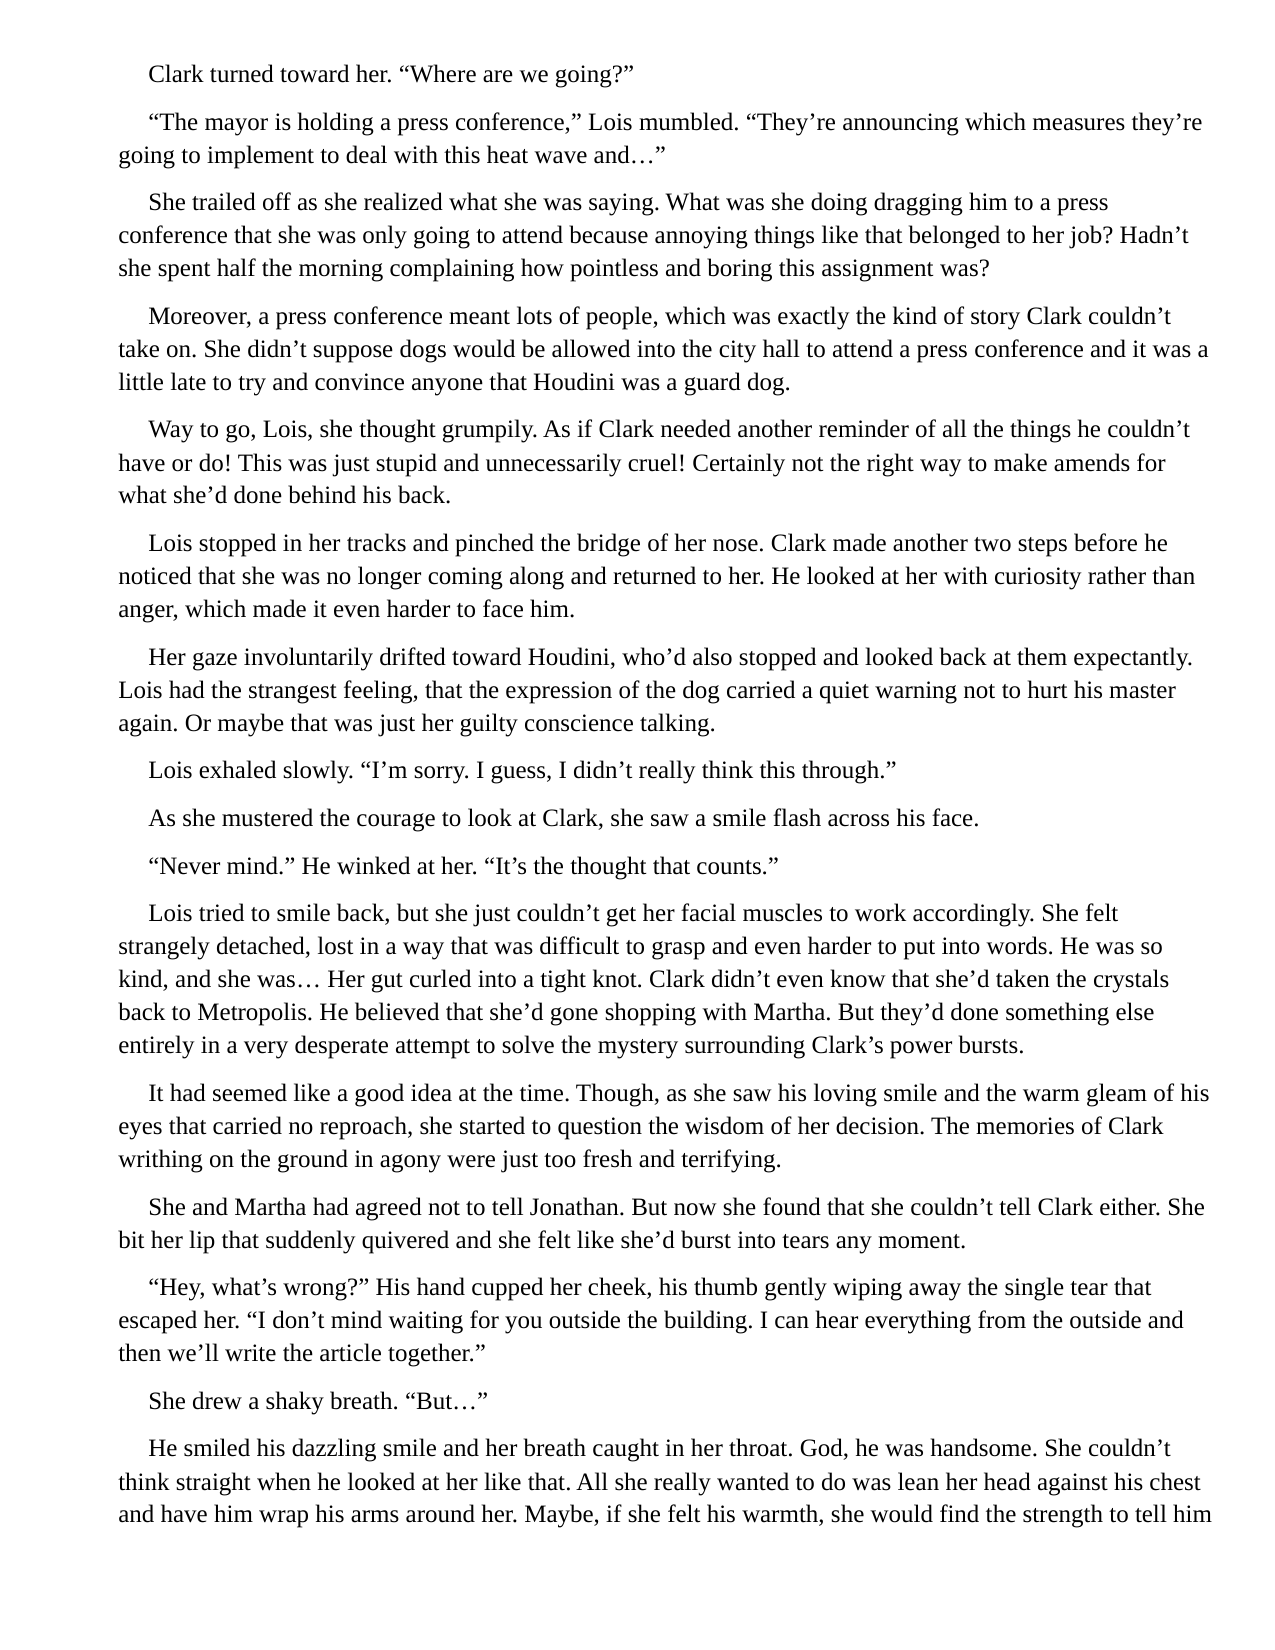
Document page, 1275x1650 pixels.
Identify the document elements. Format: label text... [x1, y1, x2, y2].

text He smiled his dazzling smile and her breath caught in her throat. God, he was handsome. She couldn’t think straight when he looked at her like that. All she really wanted to do was lean her head against his chest and have him wrap his arms around her. Maybe, if she felt his warmth, she would find the strength to tell him [118, 1433, 1216, 1528]
text Clark turned toward her. “Where are we going?” [118, 59, 1216, 88]
text “Never mind.” He winked at her. “It’s the thought that counts.” [118, 851, 1216, 879]
text Moreover, a press conference meant lots of people, which was exactly the kind of story Clark couldn’t take on. She didn’t suppose dogs would be allowed into the city hall to attend a press conference and it was a little late to try and convince anyone that Houdini was a guard dog. [118, 301, 1216, 396]
text Her gaze involuntarily drifted toward Houdini, who’d also stopped and looked back at them expectantly. Lois had the strangest feeling, that the expression of the dog carried a quiet warning not to hurt his master again. Or maybe that was just her guilty conscience talking. [118, 642, 1216, 737]
text Lois stopped in her tracks and pinched the bridge of her nose. Clark made another two steps before he noticed that she was no longer coming along and returned to her. He looked at her with curiosity rather than anger, which made it even harder to face him. [118, 528, 1216, 623]
text As she mustered the courage to look at Clark, she saw a smile flash across his face. [118, 803, 1216, 832]
text Lois tried to smile back, but she just couldn’t get her facial muscles to work accordingly. She felt strangely detached, lost in a way that was difficult to grasp and even harder to put into words. He was so kind, and she was… Her gut curled into a tight knot. Clark didn’t even know that she’d taken the crystals back to Metropolis. He believed that she’d gone shopping with Martha. But they’d done something else entirely in a very desperate attempt to solve the mystery surrounding Clark’s power bursts. [118, 898, 1216, 1059]
text She trailed off as she realized what she was saying. What was she doing dragging him to a press conference that she was only going to attend because annoying things like that belonged to her job? Hadn’t she spent half the morning complaining how pointless and boring this assignment was? [118, 187, 1216, 282]
text Way to go, Lois, she thought grumpily. As if Clark needed another reminder of all the things he couldn’t have or do! This was just stupid and unnecessarily cruel! Certainly not the right way to make amends for what she’d done behind his back. [118, 414, 1216, 509]
text Lois exhaled slowly. “I’m sorry. I guess, I didn’t really think this through.” [118, 756, 1216, 784]
text “The mayor is holding a press conference,” Lois mumbled. “They’re announcing which measures they’re going to implement to deal with this heat wave and…” [118, 107, 1216, 168]
text It had seemed like a good idea at the time. Though, as she saw his loving smile and the warm gleam of his eyes that carried no reproach, she started to question the wisdom of her decision. The memories of Clark writhing on the ground in agony were just too fresh and terrifying. [118, 1078, 1216, 1173]
text “Hey, what’s wrong?” His hand cupped her cheek, his thumb gently wiping away the single tear that escaped her. “I don’t mind waiting for you outside the building. I can hear everything from the outside and then we’ll write the article together.” [118, 1272, 1216, 1367]
text She drew a shaky breath. “But…” [118, 1386, 1216, 1415]
text She and Martha had agreed not to tell Jonathan. But now she found that she couldn’t tell Clark either. She bit her lip that suddenly quivered and she felt like she’d burst into tears any moment. [118, 1192, 1216, 1253]
